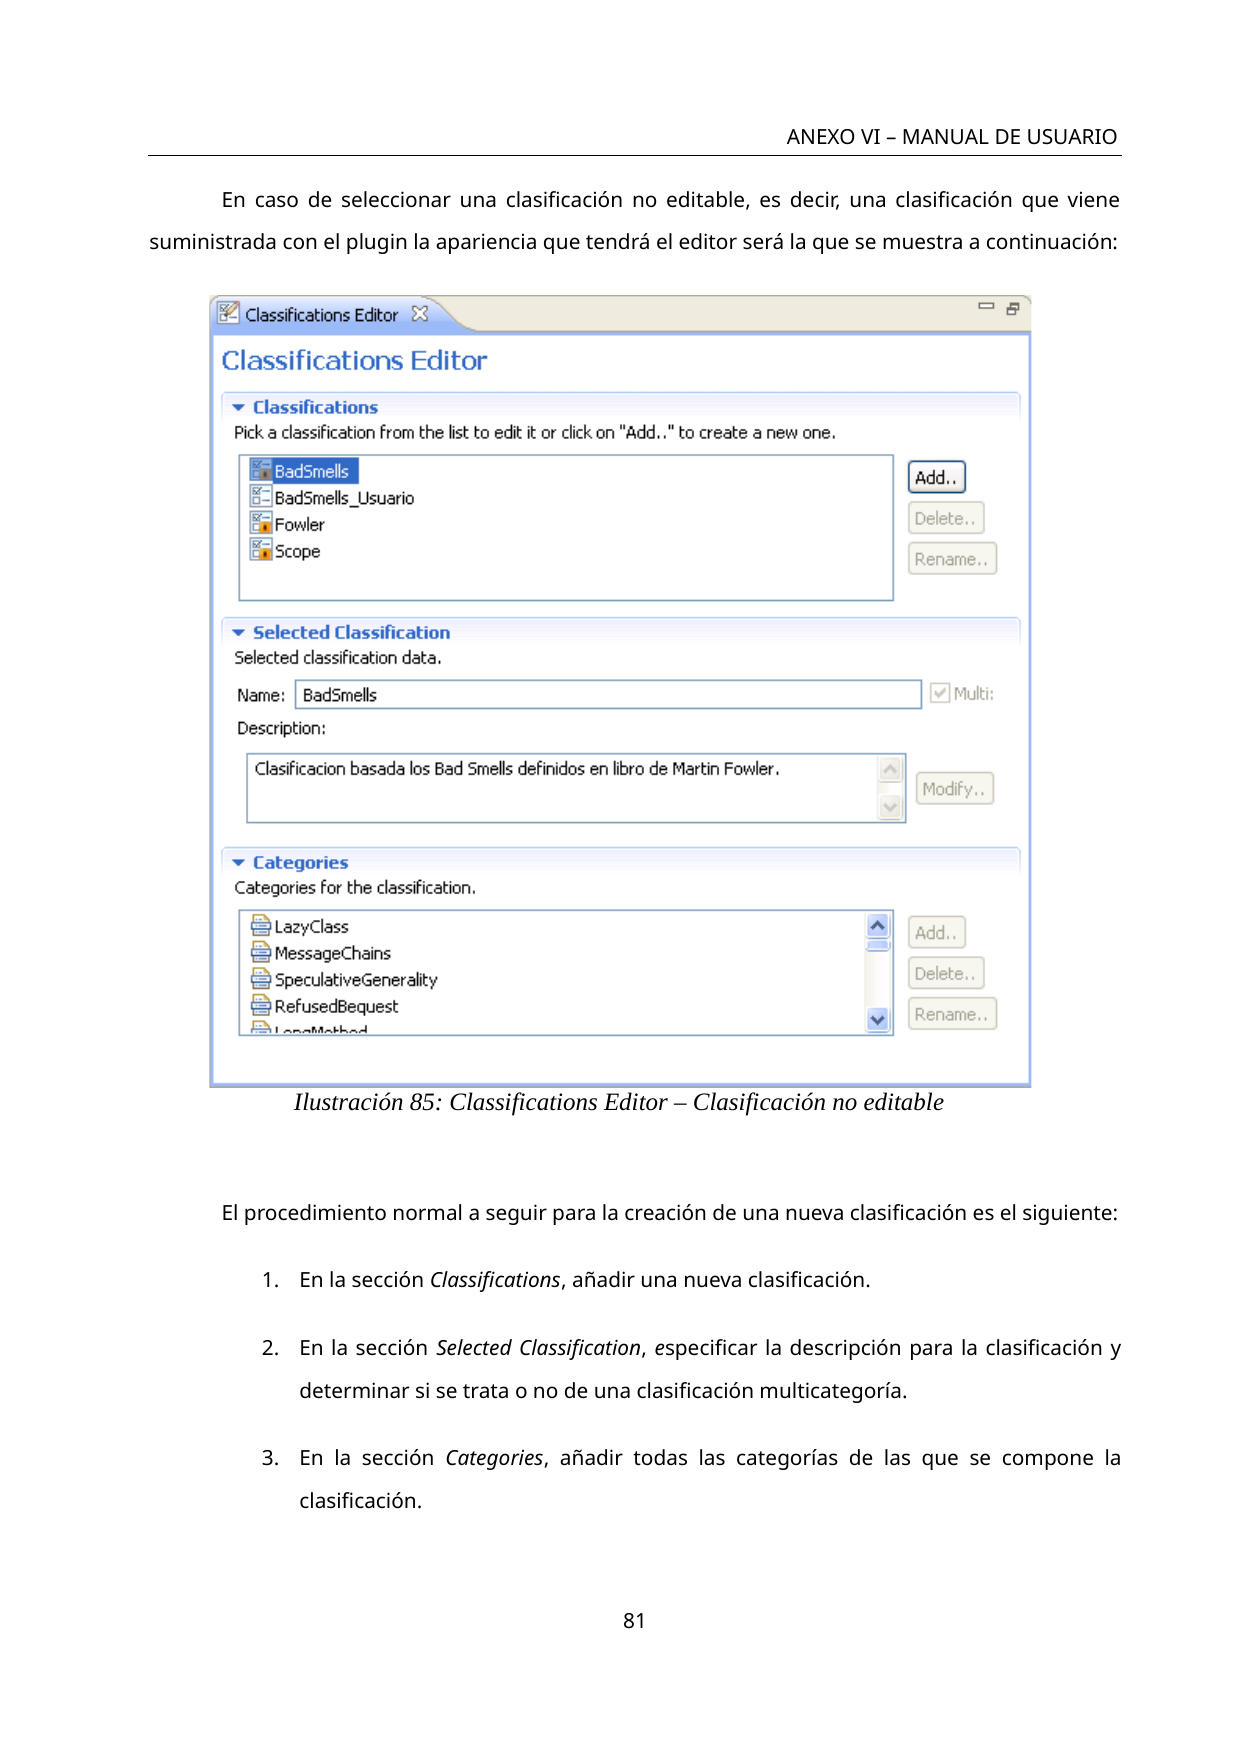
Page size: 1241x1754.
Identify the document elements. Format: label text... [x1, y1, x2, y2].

list En la sección Categories, añadir todas las categorías de las que se compone la clasificación. [262, 1443, 1122, 1514]
text Ilustración 85: Classifications Editor – Clasificación no editable [209, 1088, 1031, 1116]
picture [209, 295, 1032, 1088]
text En caso de seleccionar una clasificación no editable, es decir, una clasificación que viene suministrada con el plugin la apariencia que tendrá el editor será la que se muestra a continuación: [149, 185, 1122, 256]
list En la sección Selected Classification, especificar la descripción para la clasificación y determinar si se trata o no de una clasificación multicategoría. [262, 1333, 1122, 1404]
text El procedimiento normal a seguir para la creación de una nueva clasificación es el siguiente: [149, 1198, 1122, 1226]
list En la sección Classifications, añadir una nueva clasificación. [262, 1266, 1122, 1294]
